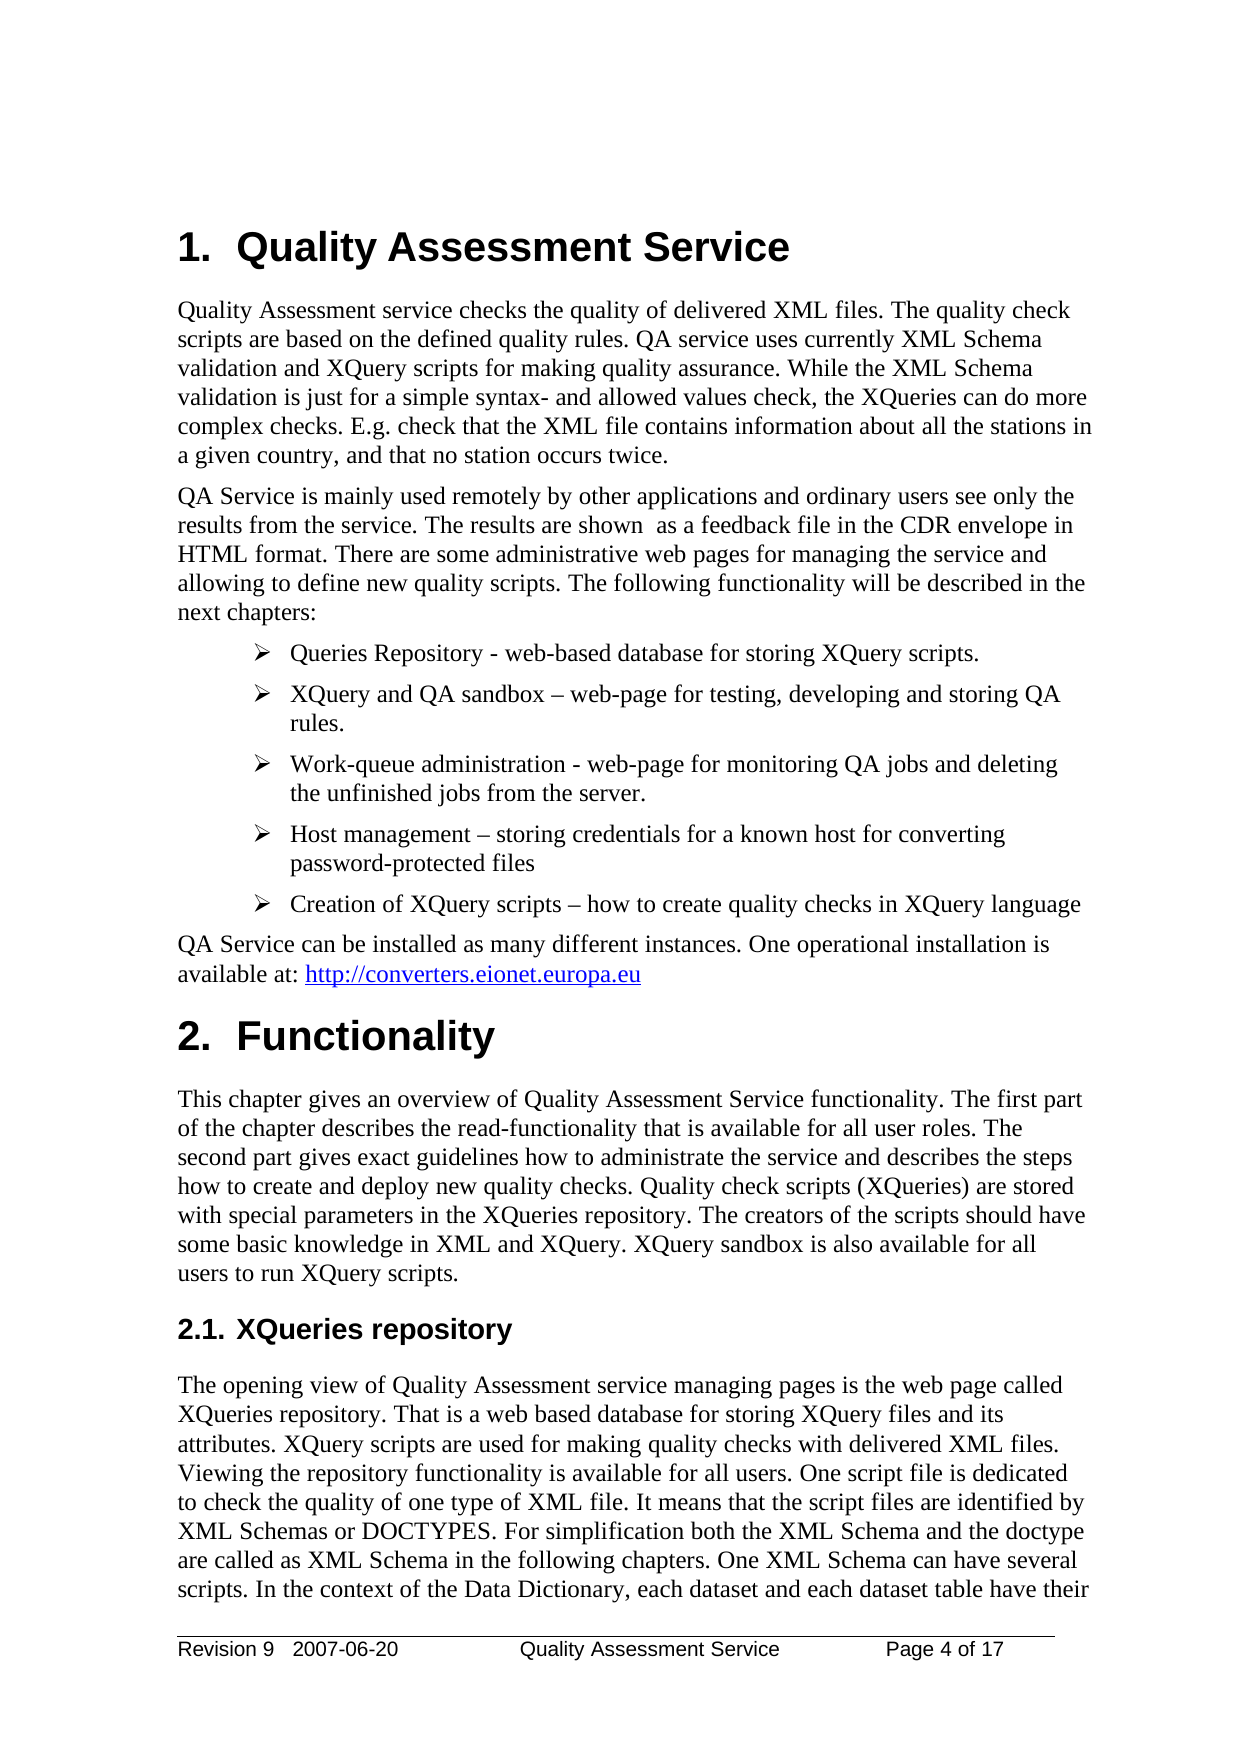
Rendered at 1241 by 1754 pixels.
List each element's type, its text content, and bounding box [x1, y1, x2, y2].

text Quality Assessment service checks the quality of delivered XML files. The quality check scripts are based on the defined quality rules. QA service uses currently XML Schema validation and XQuery scripts for making quality assurance. While the XML Schema validation is just for a simple syntax- and allowed values check, the XQueries can do more complex checks. E.g. check that the XML file contains information about all the stations in a given country, and that no station occurs twice. [177, 295, 1092, 469]
list Creation of XQuery scripts – how to create quality checks in XQuery language [252, 888, 1092, 918]
list XQuery and QA sandbox – web-page for testing, developing and storing QA rules. [252, 679, 1092, 737]
list Work-queue administration - web-page for monitoring QA jobs and deleting the unfinished jobs from the server. [252, 749, 1092, 807]
list Host management – storing credentials for a known host for converting password-protected files [252, 819, 1092, 877]
text QA Service can be installed as many different instances. One operational installation is available at: http://converters.eionet.europa.eu [177, 929, 1092, 987]
subtitle XQueries repository [177, 1312, 1092, 1346]
text QA Service is mainly used remotely by other applications and ordinary users see only the results from the service. The results are shown as a feedback file in the CDR envelope in HTML format. There are some administrative web pages for managing the service and allowing to define new quality scripts. The following functionality will be described in the next chapters: [177, 481, 1092, 626]
text This chapter gives an overview of Quality Assessment Service functionality. The first part of the chapter describes the read-functionality that is available for all user roles. The second part gives exact guidelines how to administrate the service and describes the steps how to create and deploy new quality checks. Quality check scripts (XQueries) are stored with special parameters in the XQueries repository. The creators of the scripts should have some basic knowledge in XML and XQuery. XQuery sandbox is also available for all users to run XQuery scripts. [177, 1084, 1092, 1287]
text The opening view of Quality Assessment service managing pages is the web page called XQueries repository. That is a web based database for storing XQuery files and its attributes. XQuery scripts are used for making quality checks with delivered XML files. Viewing the repository functionality is available for all users. One script file is dedicated to check the quality of one type of XML file. It means that the script files are identified by XML Schemas or DOCTYPES. For simplification both the XML Schema and the doctype are called as XML Schema in the following chapters. One XML Schema can have several scripts. In the context of the Data Dictionary, each dataset and each dataset table have their [177, 1370, 1092, 1603]
subtitle Quality Assessment Service [177, 222, 1092, 270]
subtitle Functionality [177, 1011, 1092, 1059]
list Queries Repository - web-based database for storing XQuery scripts. [252, 638, 1092, 667]
